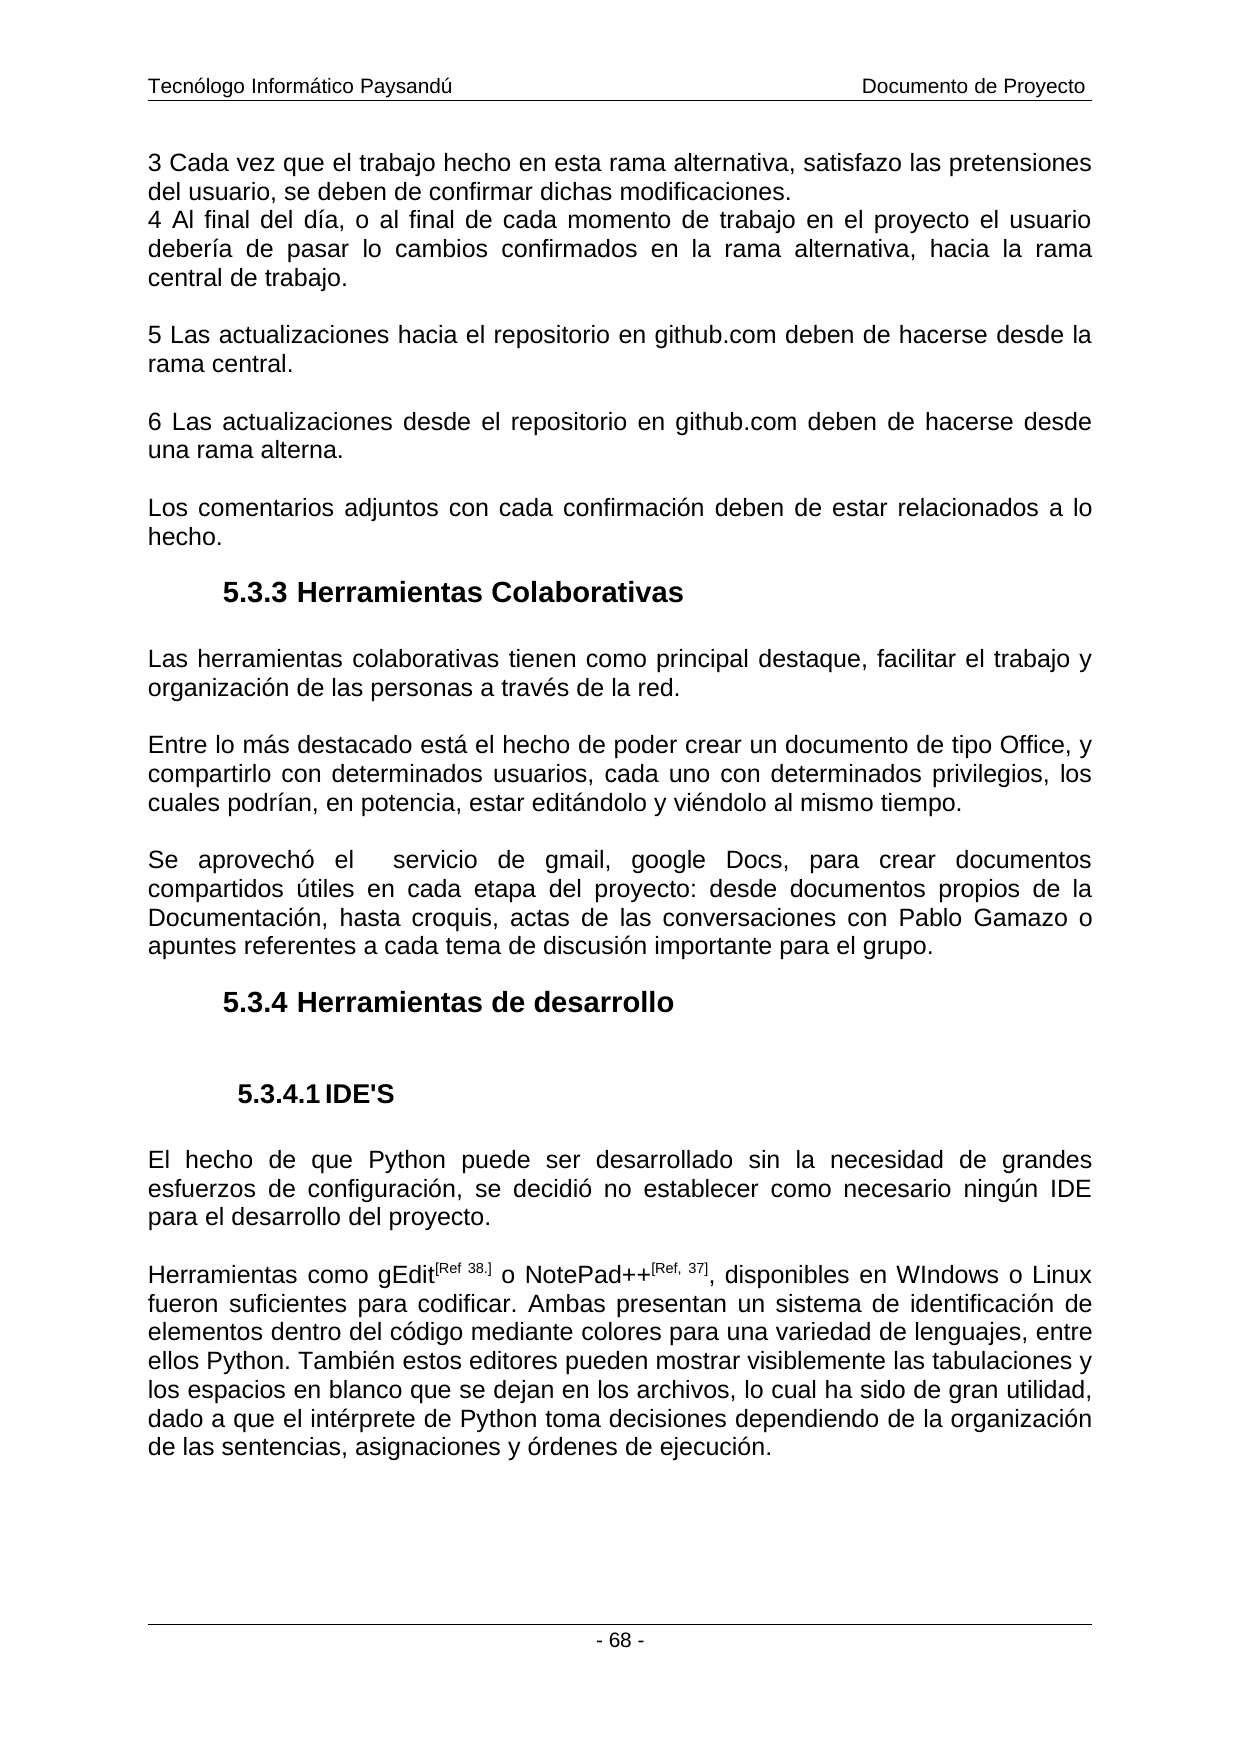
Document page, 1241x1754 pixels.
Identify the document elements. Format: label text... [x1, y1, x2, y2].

subtitle Herramientas Colaborativas [223, 575, 1092, 609]
text 3 Cada vez que el trabajo hecho en esta rama alternativa, satisfazo las pretensiones del usuario, se deben de confirmar dichas modificaciones. [148, 148, 1092, 205]
text Se aprovechó el servicio de gmail, google Docs, para crear documentos compartidos útiles en cada etapa del proyecto: desde documentos propios de la Documentación, hasta croquis, actas de las conversaciones con Pablo Gamazo o apuntes referentes a cada tema de discusión importante para el grupo. [148, 845, 1092, 960]
subtitle Herramientas de desarrollo [223, 985, 1092, 1018]
text 6 Las actualizaciones desde el repositorio en github.com deben de hacerse desde una rama alterna. [148, 406, 1092, 464]
text Los comentarios adjuntos con cada confirmación deben de estar relacionados a lo hecho. [148, 493, 1092, 550]
text Herramientas como gEdit[Ref 38.] o NotePad++[Ref, 37], disponibles en WIndows o Linux fueron suficientes para codificar. Ambas presentan un sistema de identificación de elementos dentro del código mediante colores para una variedad de lenguajes, entre ellos Python. También estos editores pueden mostrar visiblemente las tabulaciones y los espacios en blanco que se dejan en los archivos, lo cual ha sido de gran utilidad, dado a que el intérprete de Python toma decisiones dependiendo de la organización de las sentencias, asignaciones y órdenes de ejecución. [148, 1260, 1092, 1461]
subtitle IDE'S [237, 1078, 1092, 1110]
text Las herramientas colaborativas tienen como principal destaque, facilitar el trabajo y organización de las personas a través de la red. [148, 644, 1092, 701]
text El hecho de que Python puede ser desarrollado sin la necesidad de grandes esfuerzos de configuración, se decidió no establecer como necesario ningún IDE para el desarrollo del proyecto. [148, 1145, 1092, 1231]
text Entre lo más destacado está el hecho de poder crear un documento de tipo Office, y compartirlo con determinados usuarios, cada uno con determinados privilegios, los cuales podrían, en potencia, estar editándolo y viéndolo al mismo tiempo. [148, 730, 1092, 816]
text 5 Las actualizaciones hacia el repositorio en github.com deben de hacerse desde la rama central. [148, 320, 1092, 378]
text 4 Al final del día, o al final de cada momento de trabajo en el proyecto el usuario debería de pasar lo cambios confirmados en la rama alternativa, hacia la rama central de trabajo. [148, 205, 1092, 291]
